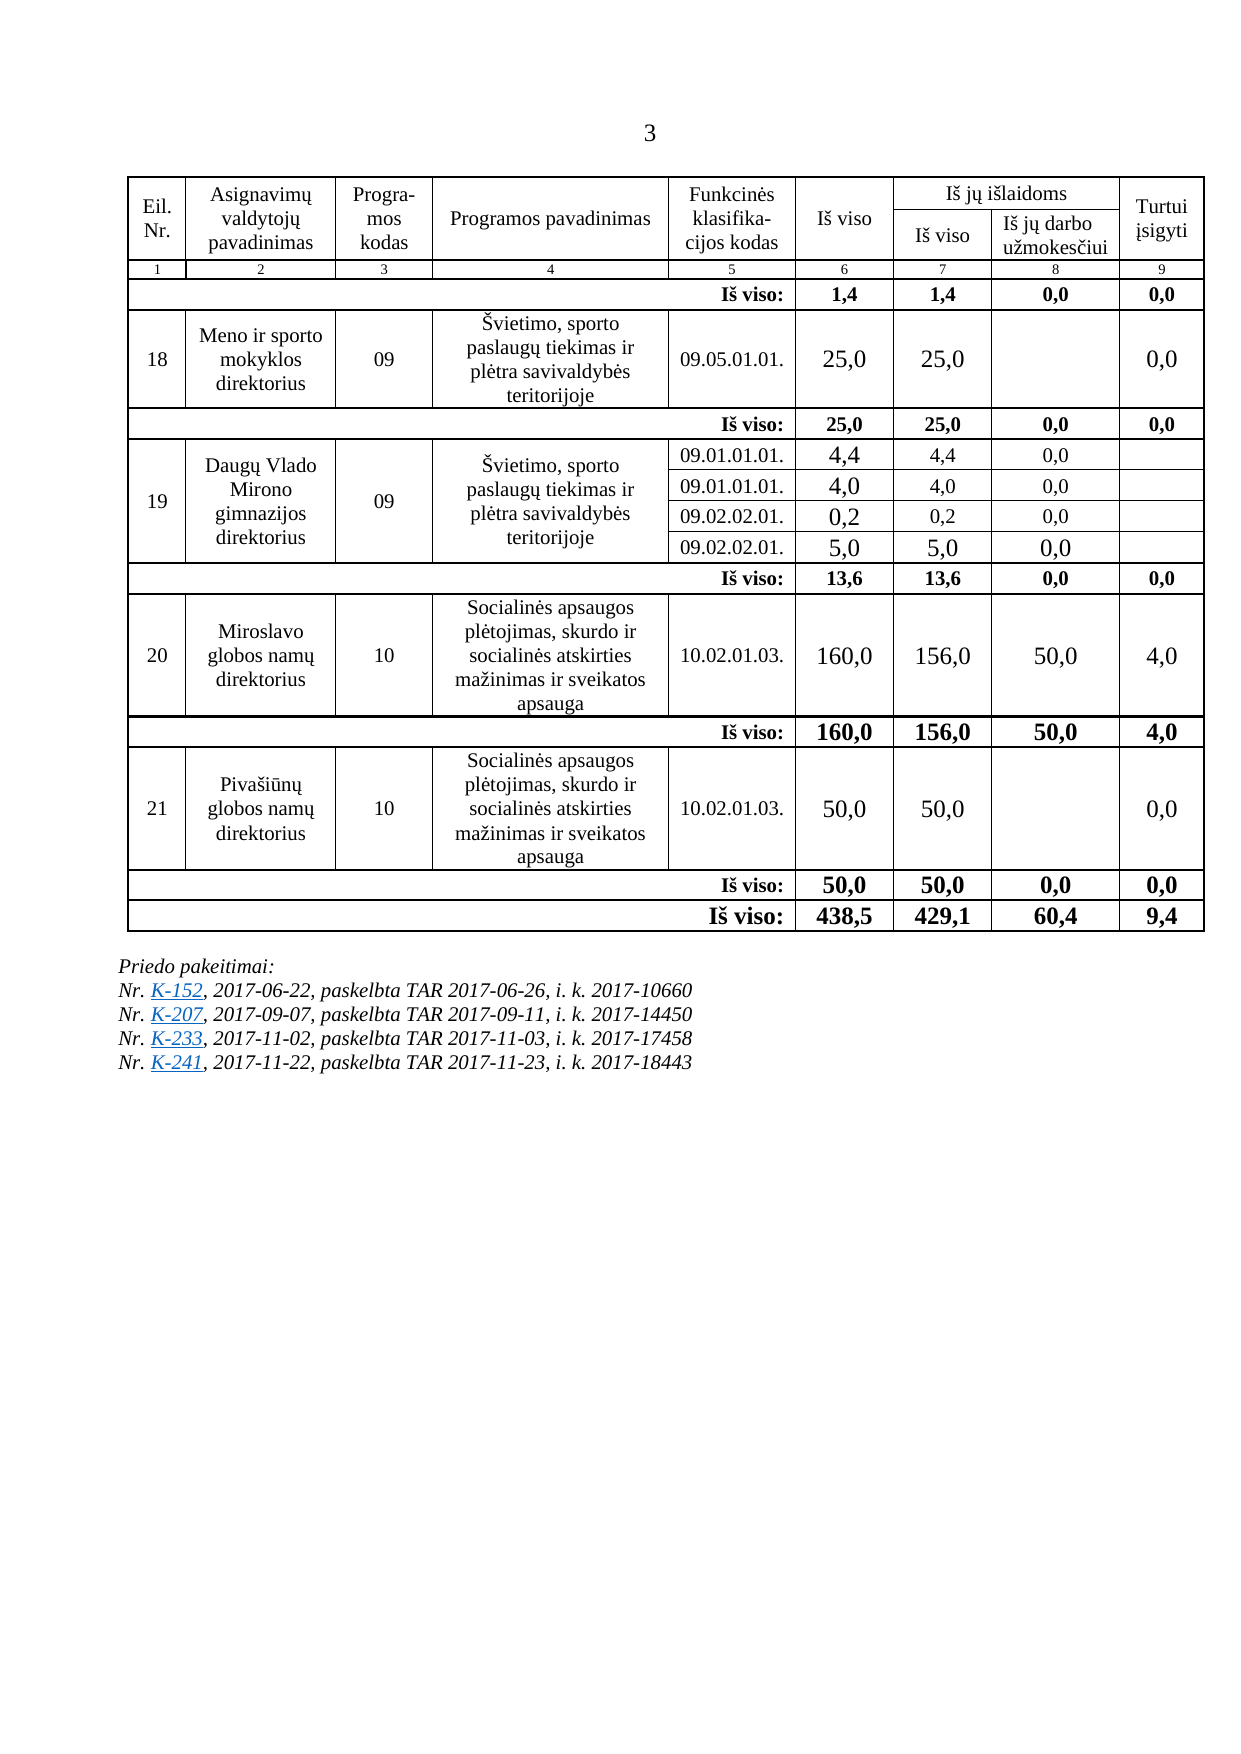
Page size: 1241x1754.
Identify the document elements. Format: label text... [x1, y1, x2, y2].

table_cell 4,0 [894, 470, 991, 500]
table_cell Iš viso: [129, 871, 795, 899]
table_header Funkcinės klasifika-cijos kodas [669, 178, 795, 259]
table_cell 0,0 [992, 440, 1119, 469]
table_header Programos pavadinimas [433, 178, 668, 259]
table_cell Iš viso: [129, 718, 795, 746]
table_cell 2 [187, 261, 335, 277]
table_cell Iš jų darbo užmokesčiui [992, 210, 1119, 259]
table_cell 0,0 [992, 564, 1119, 593]
table_cell 13,6 [894, 564, 991, 593]
table_header Asignavimų valdytojų pavadinimas [186, 178, 335, 259]
text Nr. K-152, 2017-06-22, paskelbta TAR 2017-06-26, i. k. 2017-10660 [118, 978, 1181, 1002]
text Nr. K-207, 2017-09-07, paskelbta TAR 2017-09-11, i. k. 2017-14450 [118, 1002, 1181, 1026]
table_cell Daugų Vlado Mirono gimnazijos direktorius [186, 440, 335, 562]
table_cell 60,4 [992, 901, 1119, 930]
table_cell 09.01.01.01. [669, 440, 795, 469]
table_cell 10.02.01.03. [669, 748, 795, 868]
table_header Progra-mos kodas [336, 178, 432, 259]
table_cell 09.02.02.01. [669, 532, 795, 562]
table_cell [1120, 470, 1203, 500]
table_cell 09.05.01.01. [669, 311, 795, 407]
table_cell 5,0 [894, 532, 991, 562]
table_cell 0,0 [992, 871, 1119, 899]
table_cell [1120, 440, 1203, 469]
table_cell 0,2 [894, 501, 991, 531]
table_cell Švietimo, sporto paslaugų tiekimas ir plėtra savivaldybės teritorijoje [433, 440, 668, 562]
table_cell Socialinės apsaugos plėtojimas, skurdo ir socialinės atskirties mažinimas ir sveikatos apsauga [433, 748, 668, 868]
table_cell 160,0 [796, 718, 893, 746]
table_cell Iš viso: [129, 564, 795, 593]
table_cell 429,1 [894, 901, 991, 930]
table_cell 09.01.01.01. [669, 470, 795, 500]
table_cell 50,0 [992, 718, 1119, 746]
table_cell 09 [336, 311, 432, 407]
table_cell 25,0 [796, 311, 893, 407]
table_cell 9 [1120, 261, 1203, 277]
table_cell 25,0 [796, 409, 893, 438]
table_cell 25,0 [894, 409, 991, 438]
table_cell 0,0 [992, 532, 1119, 562]
table_cell 10 [336, 748, 432, 868]
table_header Iš viso [796, 178, 893, 259]
table_cell 0,0 [1120, 409, 1203, 438]
table_cell Iš viso: [129, 901, 795, 930]
table_cell 7 [894, 261, 991, 277]
table_cell 0,2 [796, 501, 893, 531]
table_cell 5,0 [796, 532, 893, 562]
table_cell Švietimo, sporto paslaugų tiekimas ir plėtra savivaldybės teritorijoje [433, 311, 668, 407]
table_cell 4,4 [894, 440, 991, 469]
table_cell Iš viso: [129, 409, 795, 438]
table_cell 1,4 [894, 280, 991, 309]
table_cell 10 [336, 595, 432, 715]
table_cell 09.02.02.01. [669, 501, 795, 531]
table_cell [1120, 532, 1203, 562]
table_header Eil. Nr. [129, 178, 185, 259]
table_cell 50,0 [894, 748, 991, 868]
table_cell 50,0 [992, 595, 1119, 715]
table_cell 1 [129, 261, 185, 277]
table_cell [1120, 501, 1203, 531]
table_cell 0,0 [1120, 280, 1203, 309]
table_cell 19 [129, 440, 185, 562]
table_cell 9,4 [1120, 901, 1203, 930]
table_cell 0,0 [992, 409, 1119, 438]
text Priedo pakeitimai: [118, 954, 1181, 978]
table_cell 50,0 [796, 748, 893, 868]
table_cell 13,6 [796, 564, 893, 593]
table_header Iš jų išlaidoms [894, 178, 1119, 208]
table_cell 0,0 [992, 470, 1119, 500]
table_cell 4,0 [1120, 595, 1203, 715]
table_cell 438,5 [796, 901, 893, 930]
table_cell 3 [336, 261, 432, 277]
table_cell 20 [129, 595, 185, 715]
table_cell 4,4 [796, 440, 893, 469]
table_cell 21 [129, 748, 185, 868]
table_cell 8 [992, 261, 1119, 277]
table_cell 0,0 [1120, 748, 1203, 868]
table_cell [992, 748, 1119, 868]
table_cell 50,0 [894, 871, 991, 899]
table_cell 5 [669, 261, 795, 277]
table_cell Iš viso [894, 210, 991, 259]
table_cell 156,0 [894, 595, 991, 715]
table_cell 10.02.01.03. [669, 595, 795, 715]
table_cell 4,0 [796, 470, 893, 500]
table_cell 156,0 [894, 718, 991, 746]
table_cell 0,0 [1120, 871, 1203, 899]
table_cell [992, 311, 1119, 407]
table_cell 6 [796, 261, 893, 277]
table_cell 0,0 [992, 501, 1119, 531]
table_cell Miroslavo globos namų direktorius [186, 595, 335, 715]
table_cell 4 [433, 261, 668, 277]
table_cell 1,4 [796, 280, 893, 309]
text Nr. K-241, 2017-11-22, paskelbta TAR 2017-11-23, i. k. 2017-18443 [118, 1050, 1181, 1074]
table_cell 4,0 [1120, 718, 1203, 746]
table_cell 09 [336, 440, 432, 562]
table_cell 18 [129, 311, 185, 407]
table_cell Iš viso: [129, 280, 795, 309]
table_cell 0,0 [1120, 311, 1203, 407]
text Nr. K-233, 2017-11-02, paskelbta TAR 2017-11-03, i. k. 2017-17458 [118, 1026, 1181, 1050]
table_cell Socialinės apsaugos plėtojimas, skurdo ir socialinės atskirties mažinimas ir sveikatos apsauga [433, 595, 668, 715]
table_cell 0,0 [992, 280, 1119, 309]
table_header Turtui įsigyti [1120, 178, 1203, 259]
table_cell 160,0 [796, 595, 893, 715]
table_cell Meno ir sporto mokyklos direktorius [186, 311, 335, 407]
table_cell Pivašiūnų globos namų direktorius [186, 748, 335, 868]
table_cell 25,0 [894, 311, 991, 407]
table_cell 0,0 [1120, 564, 1203, 593]
table_cell 50,0 [796, 871, 893, 899]
